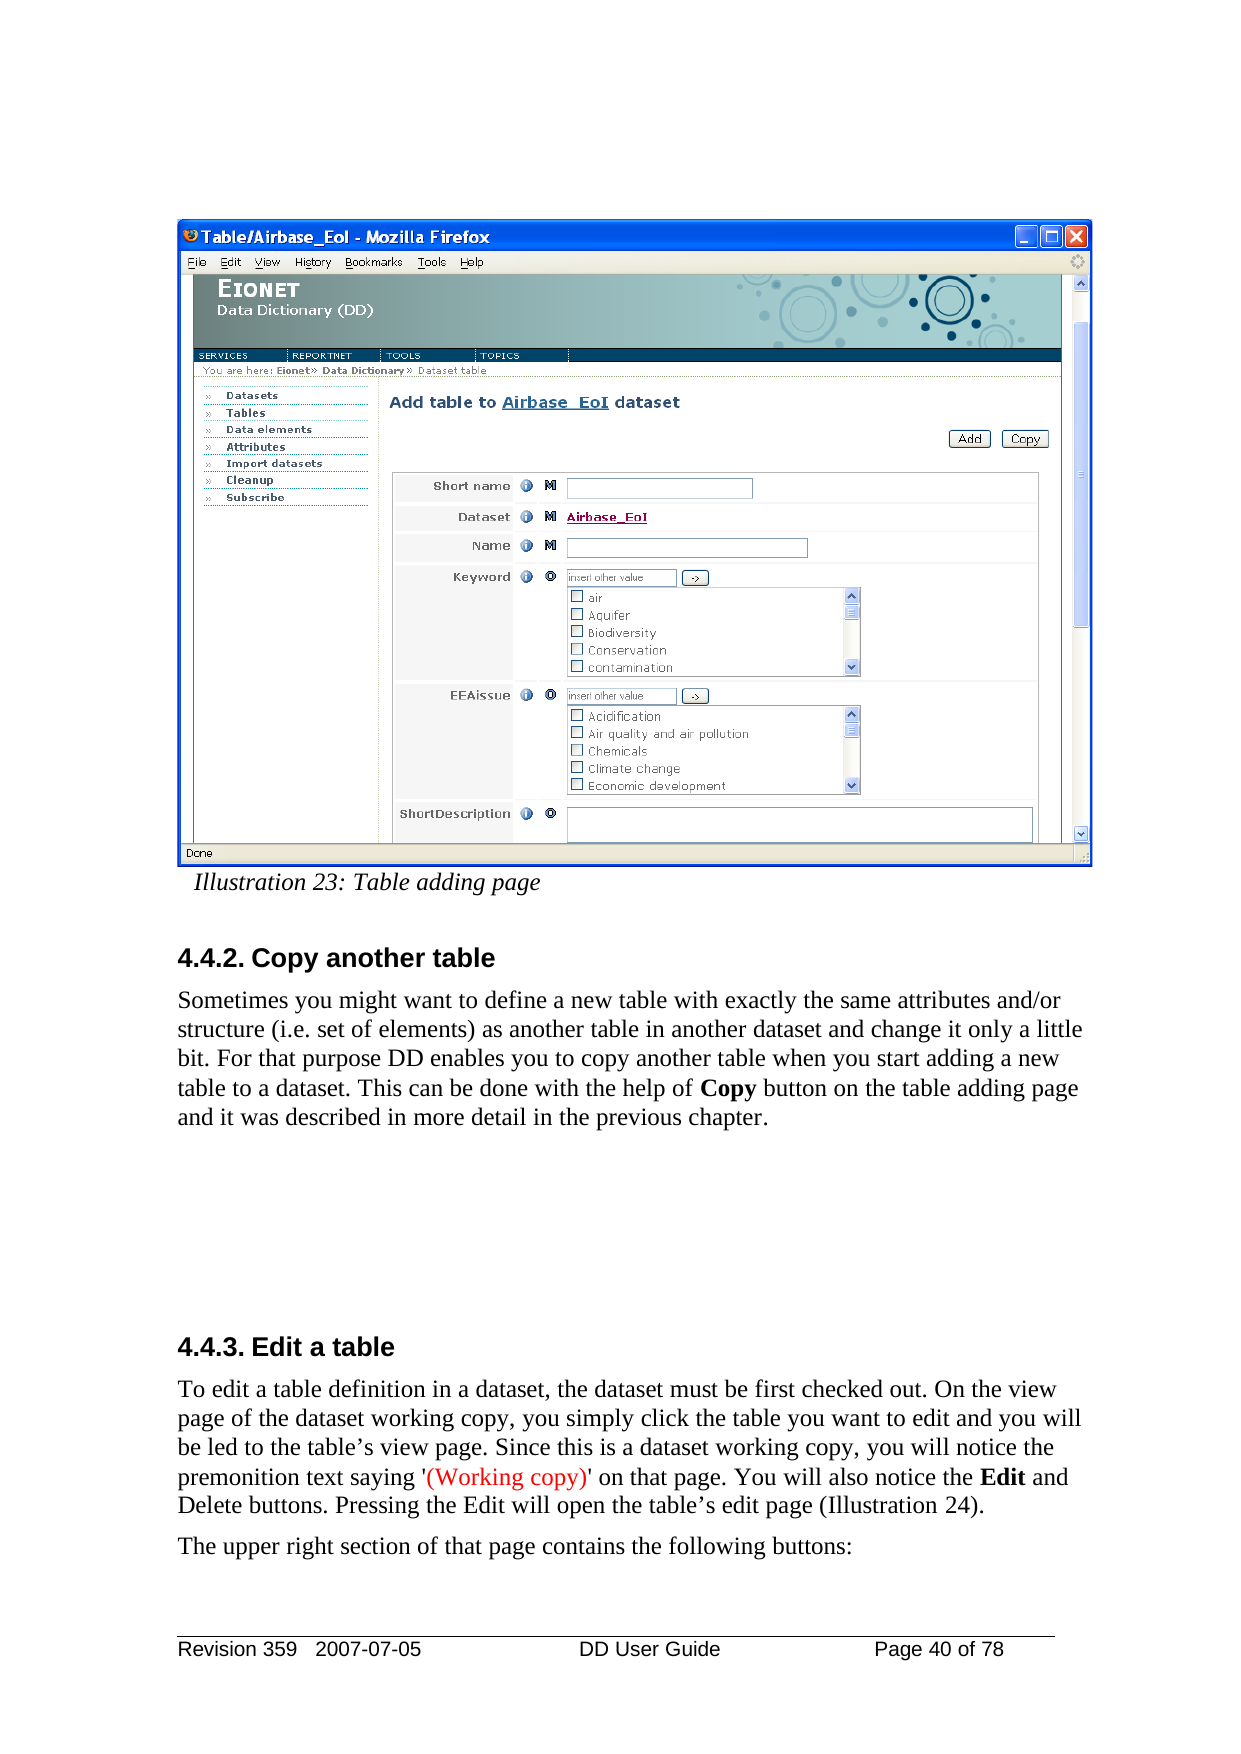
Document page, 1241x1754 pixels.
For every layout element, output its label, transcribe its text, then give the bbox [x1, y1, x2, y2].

text To edit a table definition in a dataset, the dataset must be first checked out. On the view page of the dataset working copy, you simply click the table you want to edit and you will be led to the table’s view page. Since this is a dataset working copy, you will notice the premonition text saying '(Working copy)' on that page. You will also notice the Edit and Delete buttons. Pressing the Edit will open the table’s edit page (Illustration 24). [177, 1374, 1092, 1519]
subtitle Edit a table [177, 1331, 1092, 1362]
picture [177, 219, 1093, 867]
text The upper right section of that page contains the following buttons: [177, 1531, 1092, 1560]
text Illustration 23: Table adding page [194, 867, 1076, 896]
text Sometimes you might want to define a new table with exactly the same attributes and/or structure (i.e. set of elements) as another table in another dataset and change it only a little bit. For that purpose DD enables you to copy another table when you start adding a new table to a dataset. This can be done with the help of Copy button on the table adding page and it was described in more detail in the previous chapter. [177, 985, 1092, 1131]
subtitle Copy another table [177, 942, 1092, 973]
